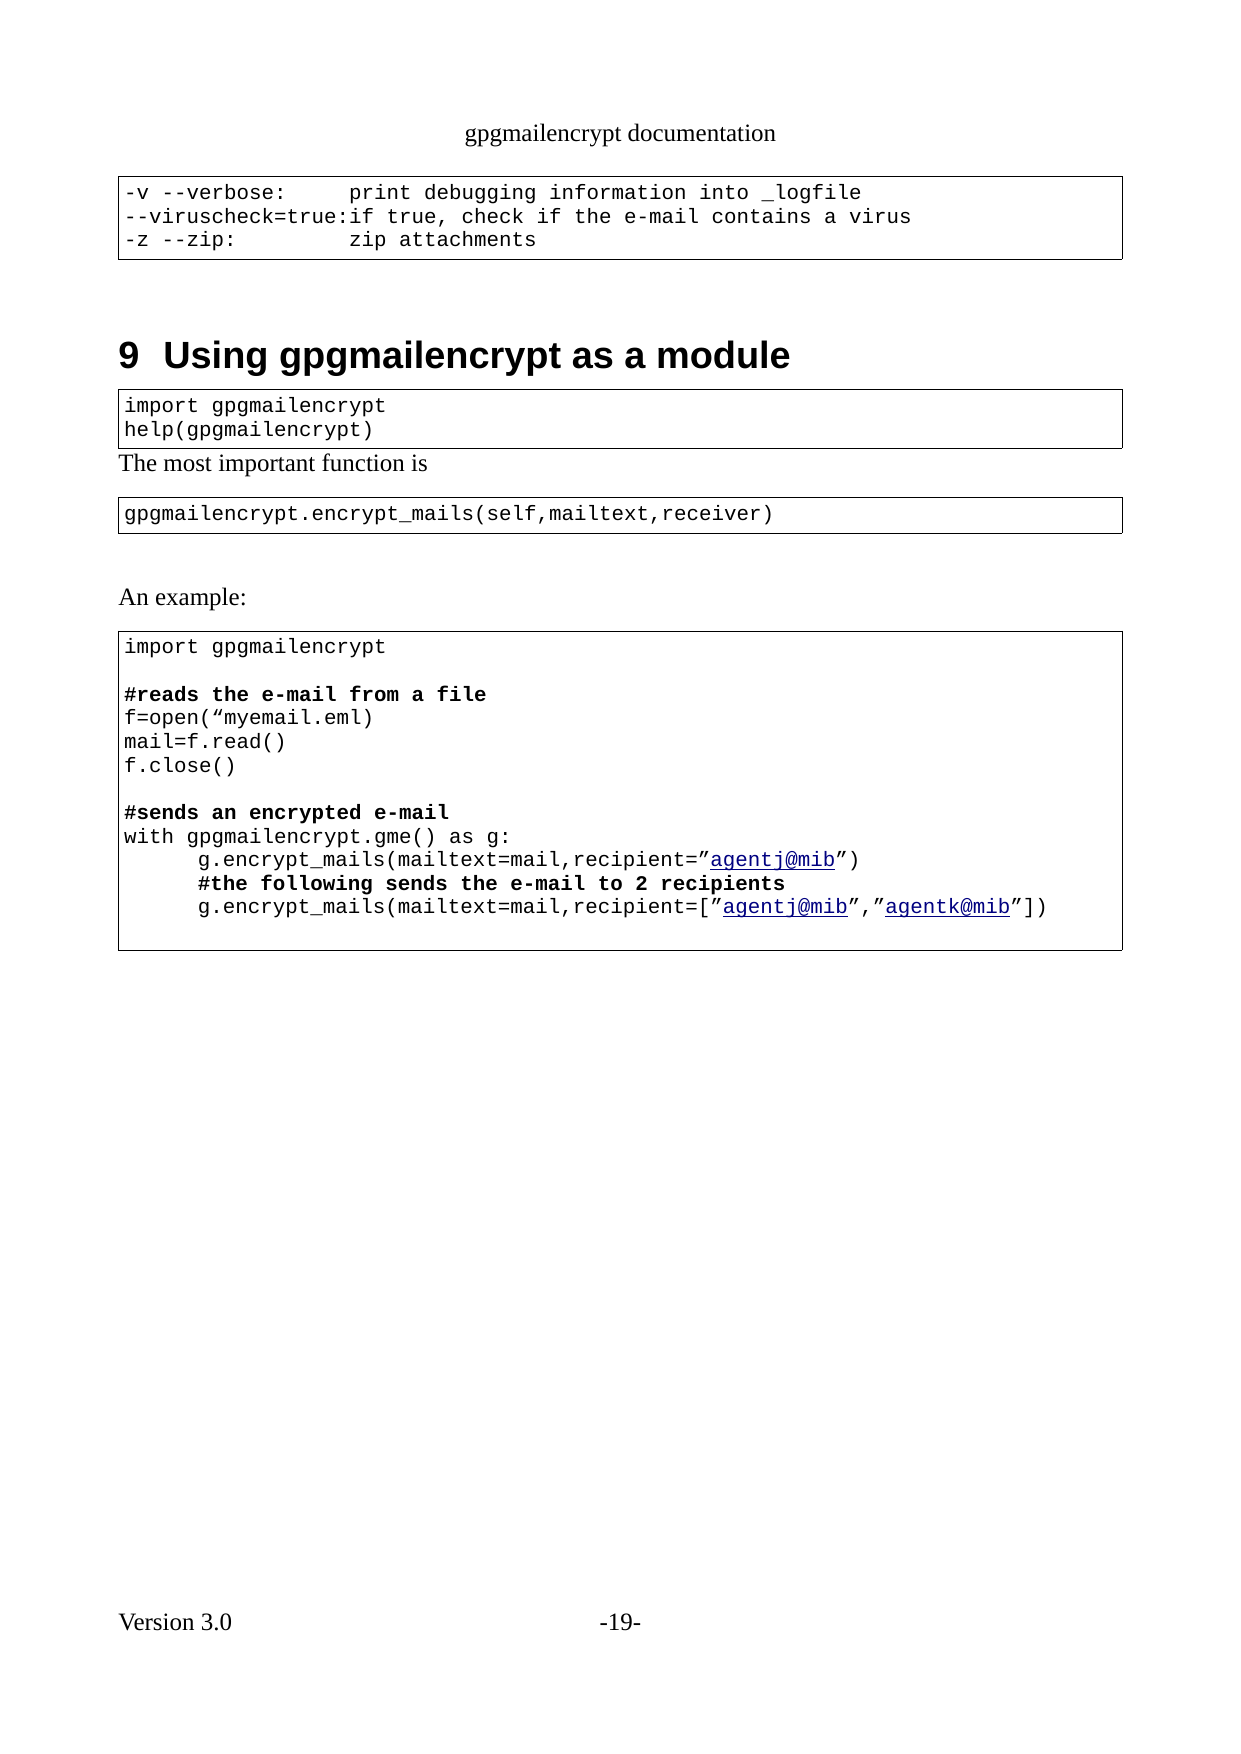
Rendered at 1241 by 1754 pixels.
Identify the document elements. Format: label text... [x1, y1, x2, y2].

text The most important function is [118, 449, 1122, 477]
table_header import gpgmailencrypt #reads the e-mail from a file f=open(“myemail.eml) mail=f.read() f.close() #sends an encrypted e-mail with gpgmailencrypt.gme() as g: g.encrypt_mails(mailtext=mail,recipient=”agentj@mib”) #the following sends the e-mail to 2 recipients g.encrypt_mails(mailtext=mail,recipient=[”agentj@mib”,”agentk@mib”]) [119, 632, 1122, 949]
text An example: [118, 582, 1122, 610]
subtitle Using gpgmailencrypt as a module [118, 333, 1122, 377]
table_header import gpgmailencrypt help(gpgmailencrypt) [119, 390, 1122, 448]
table_header -v --verbose: print debugging information into _logfile --viruscheck=true:if true, check if the e-mail contains a virus -z --zip: zip attachments [119, 177, 1122, 259]
table_header gpgmailencrypt.encrypt_mails(self,mailtext,receiver) [119, 498, 1122, 532]
